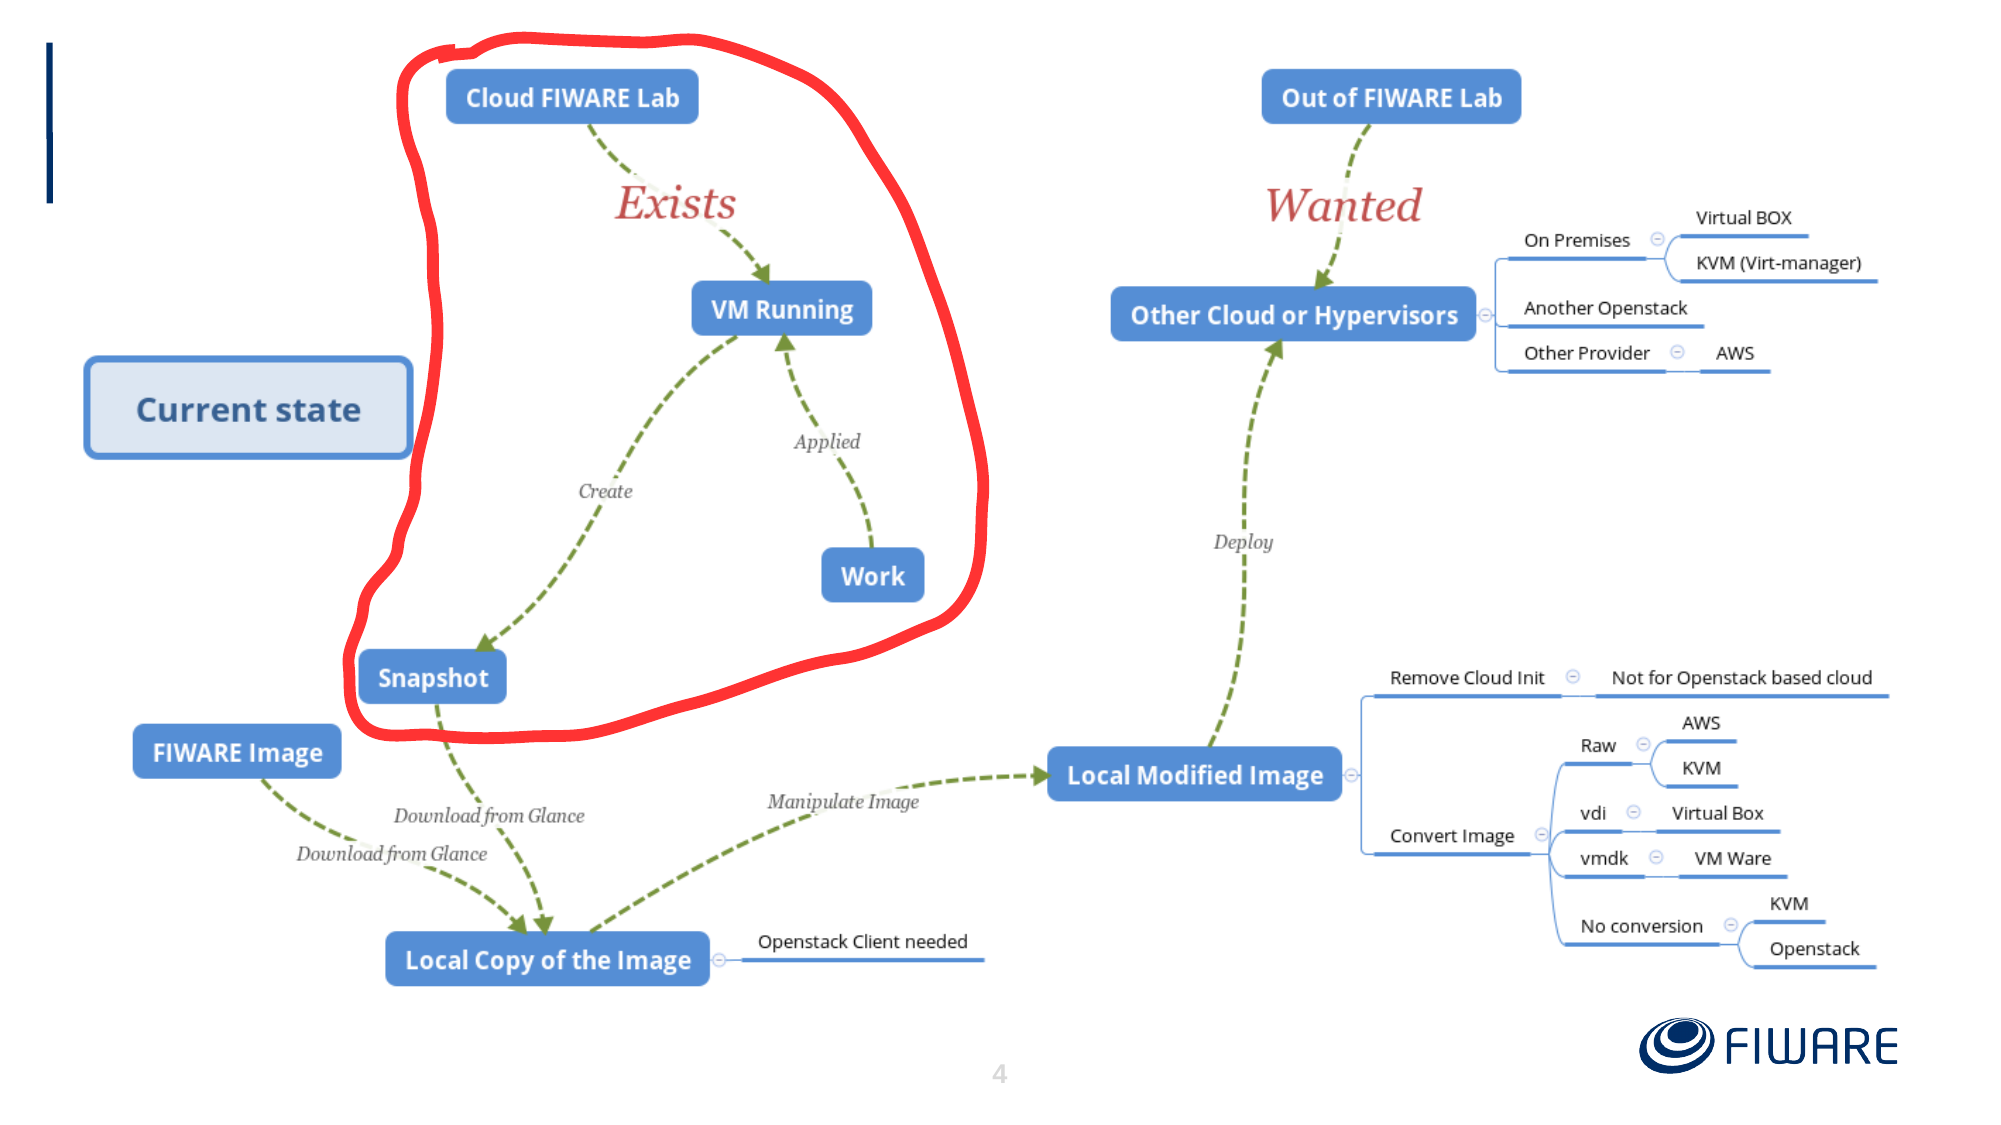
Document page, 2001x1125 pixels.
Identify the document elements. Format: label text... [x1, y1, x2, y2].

picture [355, 48, 977, 732]
picture [1635, 1012, 1905, 1077]
picture [61, 48, 1914, 1009]
slide_number 15 [887, 1042, 1113, 1103]
